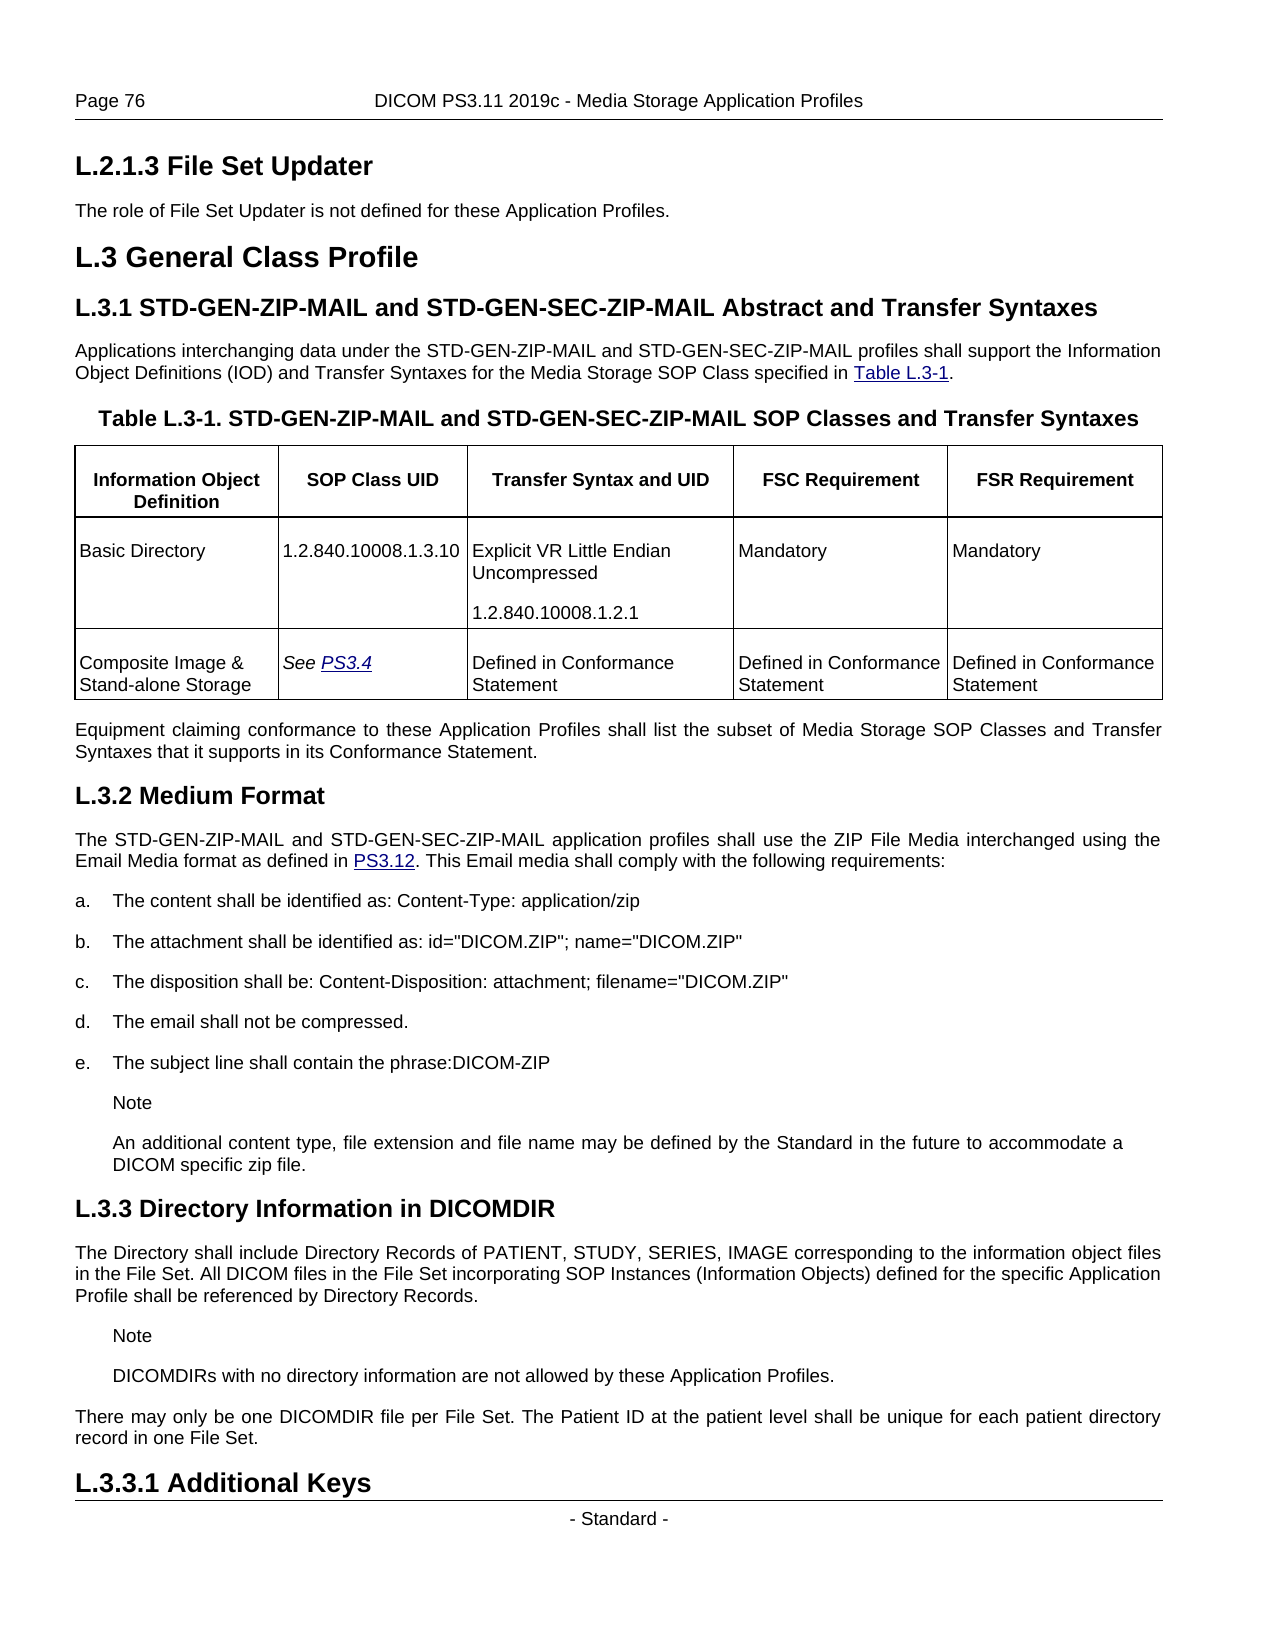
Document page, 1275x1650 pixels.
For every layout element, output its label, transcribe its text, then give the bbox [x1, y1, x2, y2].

text Note [112, 1325, 1125, 1346]
text L.3.1 STD-GEN-ZIP-MAIL and STD-GEN-SEC-ZIP-MAIL Abstract and Transfer Syntaxes [75, 293, 1162, 321]
text c. The disposition shall be: Content-Disposition: attachment; filename="DICOM.ZIP" [75, 971, 1162, 992]
text a. The content shall be identified as: Content-Type: application/zip [75, 890, 1162, 912]
table_cell Defined in Conformance Statement [468, 629, 733, 699]
table_cell Defined in Conformance Statement [948, 629, 1162, 699]
table_header SOP Class UID [279, 446, 467, 516]
text d. The email shall not be compressed. [75, 1011, 1162, 1033]
text DICOMDIRs with no directory information are not allowed by these Application Profiles. [112, 1365, 1125, 1387]
text L.3 General Class Profile [75, 240, 1162, 274]
text Table L.3-1. STD-GEN-ZIP-MAIL and STD-GEN-SEC-ZIP-MAIL SOP Classes and Transfer Syntaxes [75, 406, 1162, 432]
text L.3.3 Directory Information in DICOMDIR [75, 1194, 1162, 1223]
table_cell Composite Image & Stand-alone Storage [76, 629, 278, 699]
table_header Information Object Definition [76, 446, 278, 516]
table_cell Mandatory [948, 518, 1162, 628]
table_cell 1.2.840.10008.1.3.10 [279, 518, 467, 628]
table_cell Mandatory [734, 518, 947, 628]
table_cell Explicit VR Little Endian Uncompressed 1.2.840.10008.1.2.1 [468, 518, 733, 628]
text L.2.1.3 File Set Updater [75, 150, 1162, 181]
text e. The subject line shall contain the phrase:DICOM-ZIP [75, 1051, 1162, 1073]
table_header FSC Requirement [734, 446, 947, 516]
table_cell Basic Directory [76, 518, 278, 628]
text The Directory shall include Directory Records of PATIENT, STUDY, SERIES, IMAGE corresponding to the information object files in the File Set. All DICOM files in the File Set incorporating SOP Instances (Information Objects) defined for the specific Application Profile shall be referenced by Directory Records. [75, 1241, 1162, 1306]
table_cell See PS3.4 [279, 629, 467, 699]
table_header FSR Requirement [948, 446, 1162, 516]
table_cell Defined in Conformance Statement [734, 629, 947, 699]
text L.3.2 Medium Format [75, 781, 1162, 809]
text An additional content type, file extension and file name may be defined by the Standard in the future to accommodate a DICOM specific zip file. [112, 1132, 1125, 1175]
text The role of File Set Updater is not defined for these Application Profiles. [75, 200, 1162, 222]
table_header Transfer Syntax and UID [468, 446, 733, 516]
text Equipment claiming conformance to these Application Profiles shall list the subset of Media Storage SOP Classes and Transfer Syntaxes that it supports in its Conformance Statement. [75, 719, 1162, 762]
text Applications interchanging data under the STD-GEN-ZIP-MAIL and STD-GEN-SEC-ZIP-MAIL profiles shall support the Information Object Definitions (IOD) and Transfer Syntaxes for the Media Storage SOP Class specified in Table L.3-1. [75, 340, 1162, 383]
text b. The attachment shall be identified as: id="DICOM.ZIP"; name="DICOM.ZIP" [75, 931, 1162, 952]
text Note [112, 1092, 1125, 1113]
text There may only be one DICOMDIR file per File Set. The Patient ID at the patient level shall be unique for each patient directory record in one File Set. [75, 1406, 1162, 1449]
text L.3.3.1 Additional Keys [75, 1467, 1162, 1499]
text The STD-GEN-ZIP-MAIL and STD-GEN-SEC-ZIP-MAIL application profiles shall use the ZIP File Media interchanged using the Email Media format as defined in PS3.12. This Email media shall comply with the following requirements: [75, 828, 1162, 871]
